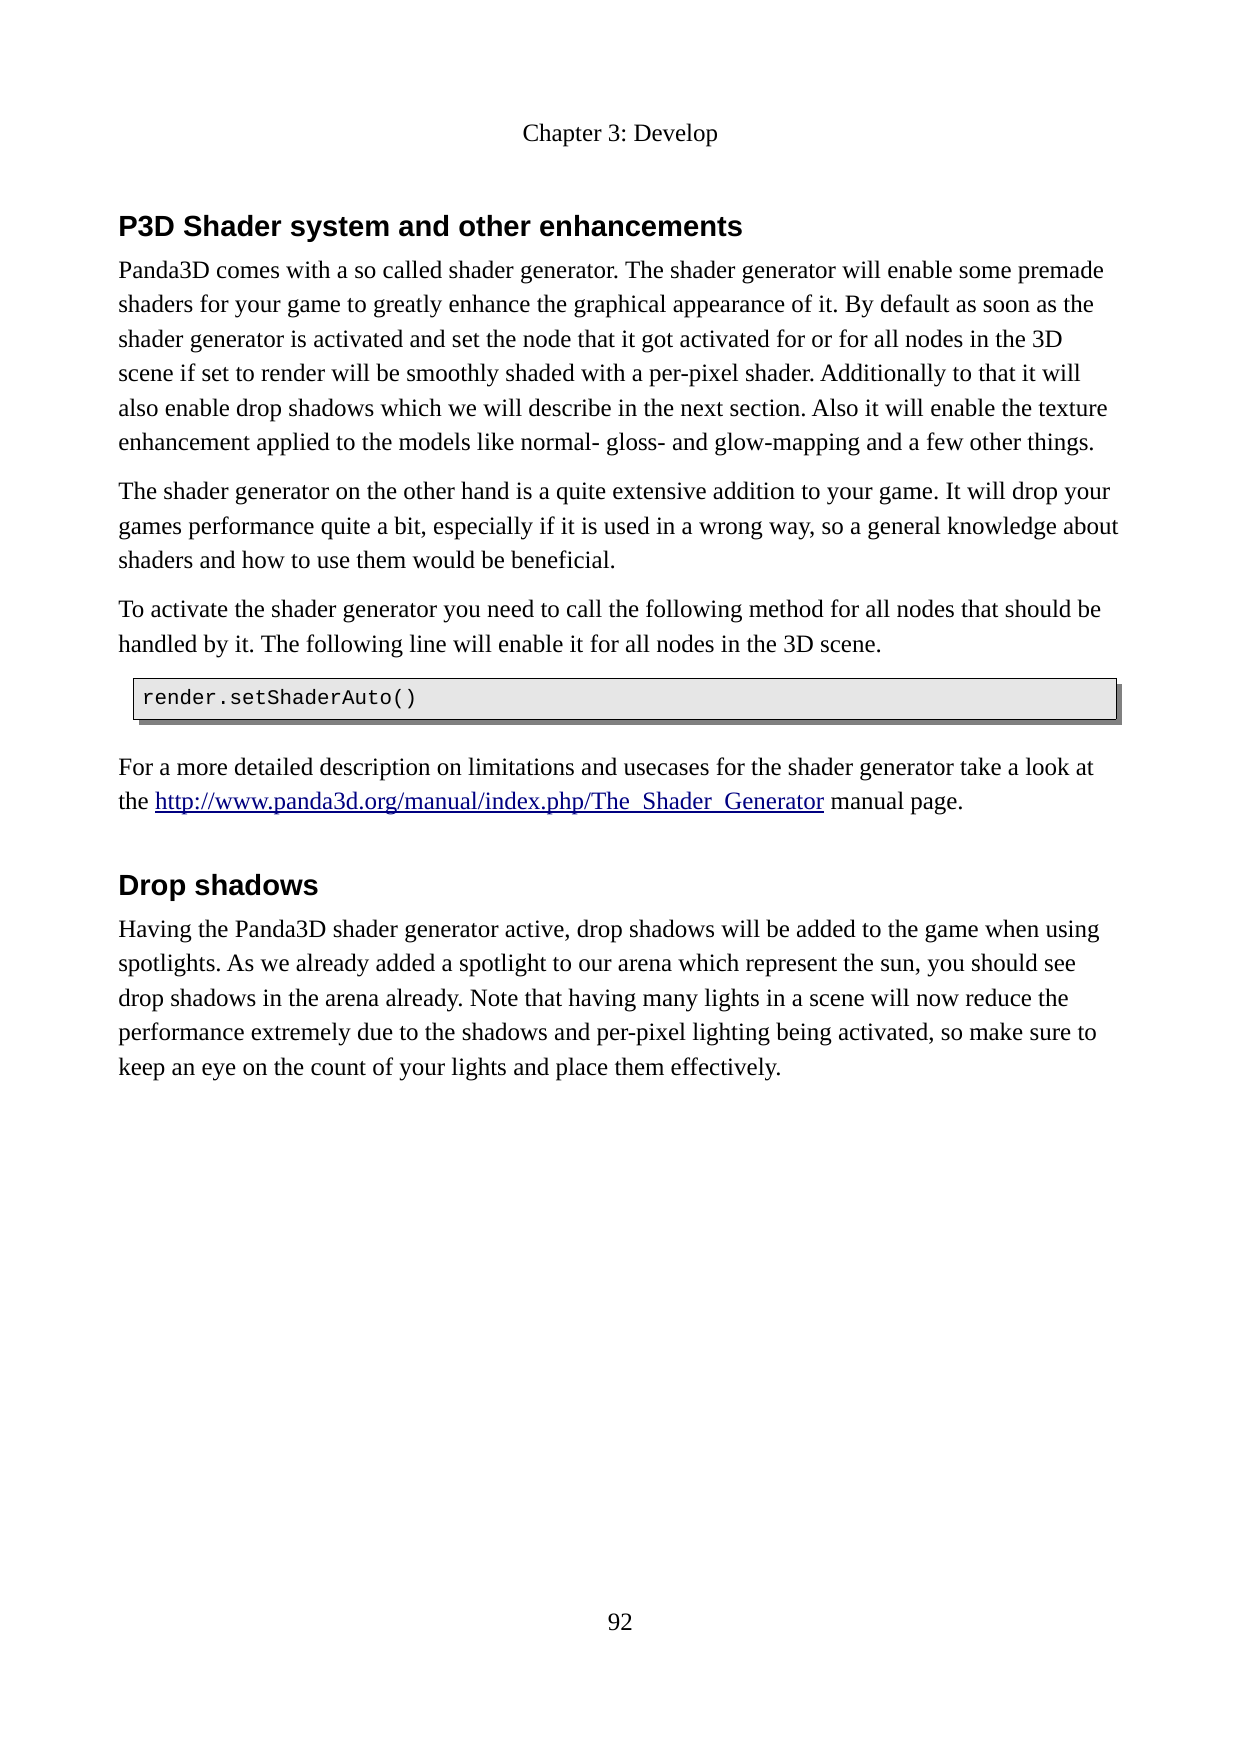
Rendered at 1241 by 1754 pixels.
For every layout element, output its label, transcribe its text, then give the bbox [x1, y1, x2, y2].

text Having the Panda3D shader generator active, drop shadows will be added to the game when using spotlights. As we already added a spotlight to our arena which represent the sun, you should see drop shadows in the arena already. Note that having many lights in a scene will now reduce the performance extremely due to the shadows and per-pixel lighting being activated, so make sure to keep an eye on the count of your lights and place them effectively. [118, 914, 1122, 1081]
text The shader generator on the other hand is a quite extensive addition to your game. It will drop your games performance quite a bit, especially if it is used in a wrong way, so a general knowledge about shaders and how to use them would be beneficial. [118, 476, 1122, 574]
text To activate the shader generator you need to call the following method for all nodes that should be handled by it. The following line will enable it for all nodes in the 3D scene. [118, 594, 1122, 657]
subtitle Drop shadows [118, 868, 1122, 901]
text For a more detailed description on limitations and usecases for the shader generator take a look at the http://www.panda3d.org/manual/index.php/The_Shader_Generator manual page. [118, 752, 1122, 815]
text Panda3D comes with a so called shader generator. The shader generator will enable some premade shaders for your game to greatly enhance the graphical appearance of it. By default as soon as the shader generator is activated and set the node that it got activated for or for all nodes in the 3D scene if set to render will be smoothly shaded with a per-pixel shader. Additionally to that it will also enable drop shadows which we will describe in the next section. Also it will enable the texture enhancement applied to the models like normal- gloss- and glow-mapping and a few other things. [118, 255, 1122, 456]
text render.setShaderAuto() [134, 679, 1116, 719]
subtitle P3D Shader system and other enhancements [118, 209, 1122, 242]
